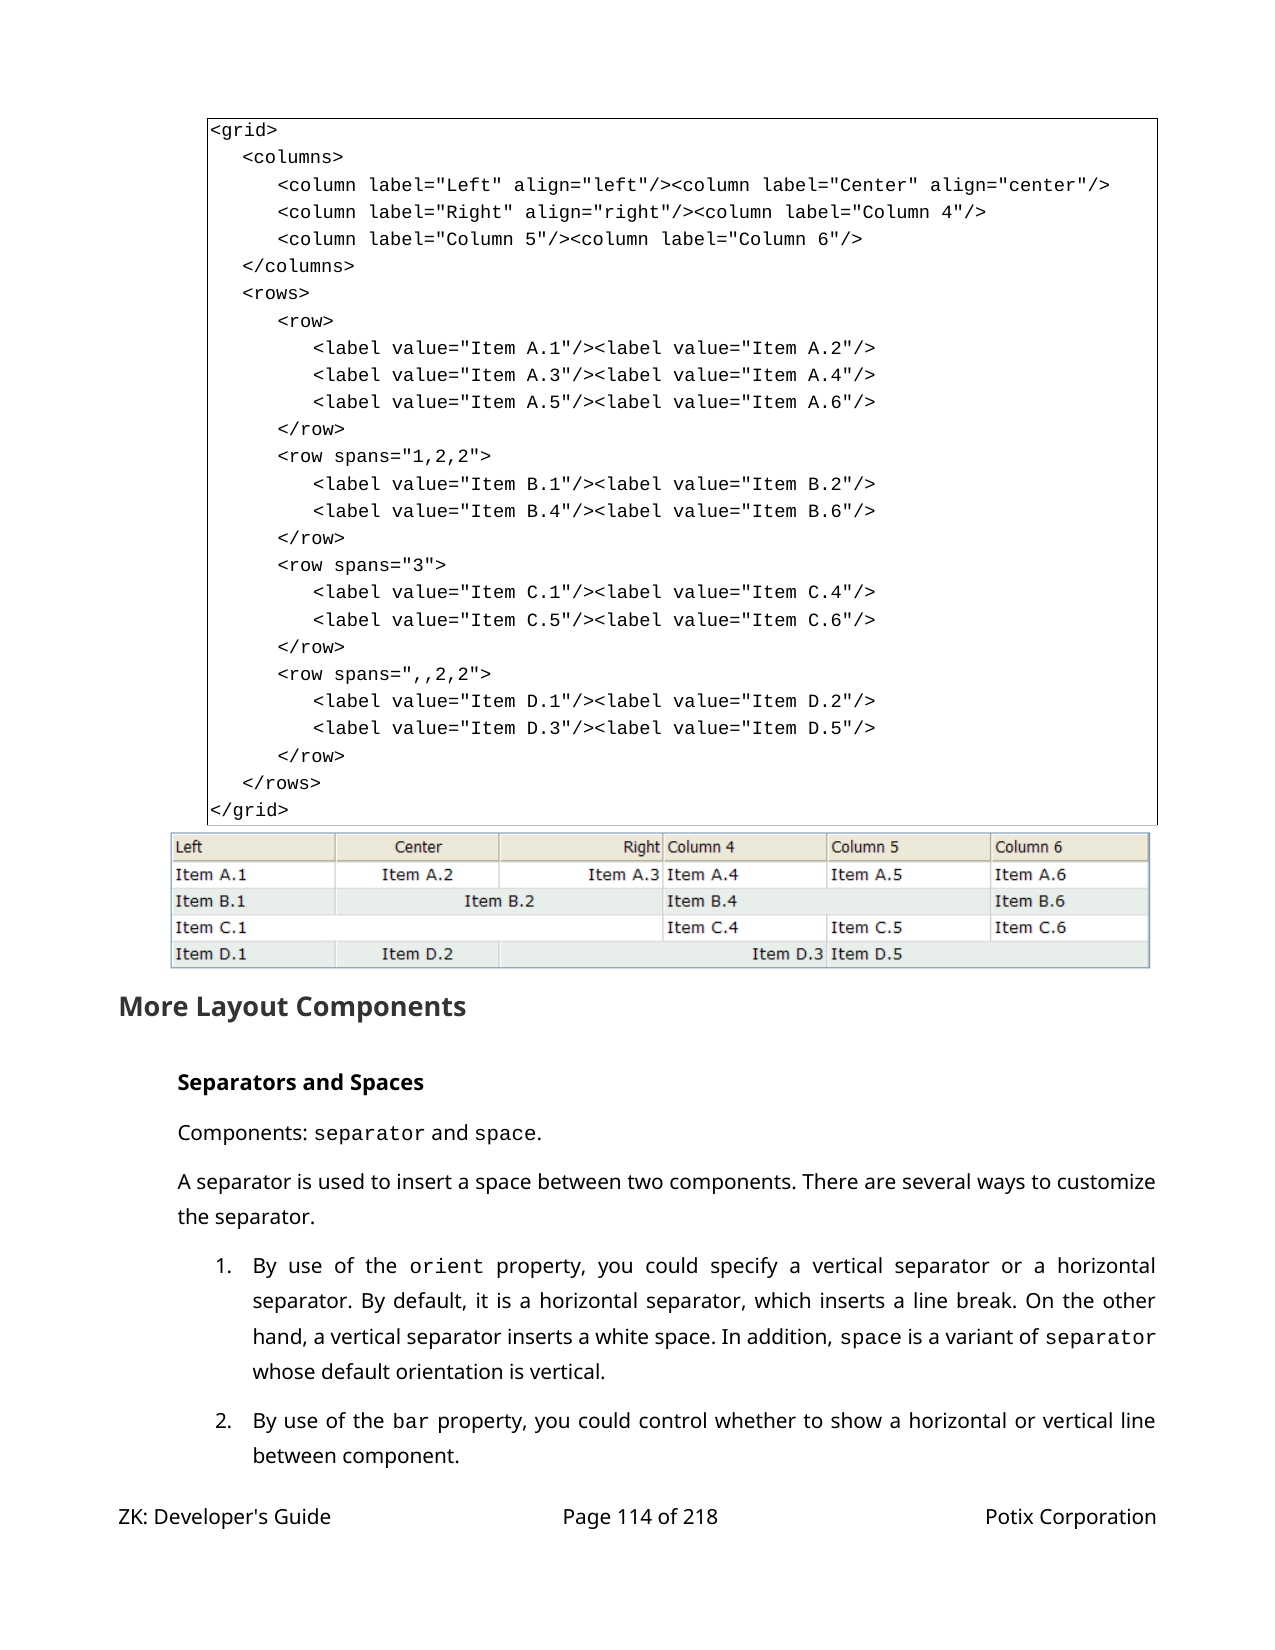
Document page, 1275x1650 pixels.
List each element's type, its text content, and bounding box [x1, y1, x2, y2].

text </grid> [208, 798, 1157, 825]
text <rows> [208, 281, 1157, 306]
text <row spans="1,2,2"> [208, 444, 1157, 469]
picture [167, 830, 1154, 971]
text Components: separator and space. [177, 1118, 1157, 1146]
text <label value="Item A.1"/><label value="Item A.2"/> [208, 336, 1157, 360]
text <label value="Item C.5"/><label value="Item C.6"/> [208, 607, 1157, 632]
text <row spans=",,2,2"> [208, 662, 1157, 686]
text <column label="Left" align="left"/><column label="Center" align="center"/> [208, 172, 1157, 197]
text <grid> [208, 119, 1157, 142]
text </row> [208, 743, 1157, 768]
subtitle More Layout Components [118, 896, 1157, 1025]
text </columns> [208, 254, 1157, 278]
text <row spans="3"> [208, 553, 1157, 577]
subtitle Separators and Spaces [177, 1067, 1157, 1097]
text </row> [208, 526, 1157, 550]
text <label value="Item A.3"/><label value="Item A.4"/> [208, 363, 1157, 387]
text <label value="Item B.1"/><label value="Item B.2"/> [208, 472, 1157, 496]
text <row> [208, 308, 1157, 333]
text <label value="Item C.1"/><label value="Item C.4"/> [208, 580, 1157, 604]
text <columns> [208, 145, 1157, 169]
list By use of the orient property, you could specify a vertical separator or a horizontal separator. By default, it is a horizontal separator, which inserts a line break. On the other hand, a vertical separator inserts a white space. In addition, space is a variant of separator whose default orientation is vertical. [215, 1251, 1157, 1386]
text <label value="Item A.5"/><label value="Item A.6"/> [208, 390, 1157, 414]
text <column label="Column 5"/><column label="Column 6"/> [208, 227, 1157, 251]
text <column label="Right" align="right"/><column label="Column 4"/> [208, 200, 1157, 224]
text </rows> [208, 771, 1157, 795]
text <label value="Item D.1"/><label value="Item D.2"/> [208, 689, 1157, 713]
text </row> [208, 417, 1157, 441]
text A separator is used to insert a space between two components. There are several ways to customize the separator. [177, 1167, 1157, 1230]
text <label value="Item B.4"/><label value="Item B.6"/> [208, 499, 1157, 523]
list By use of the bar property, you could control whether to show a horizontal or vertical line between component. [215, 1406, 1157, 1470]
text </row> [208, 635, 1157, 659]
text <label value="Item D.3"/><label value="Item D.5"/> [208, 716, 1157, 741]
